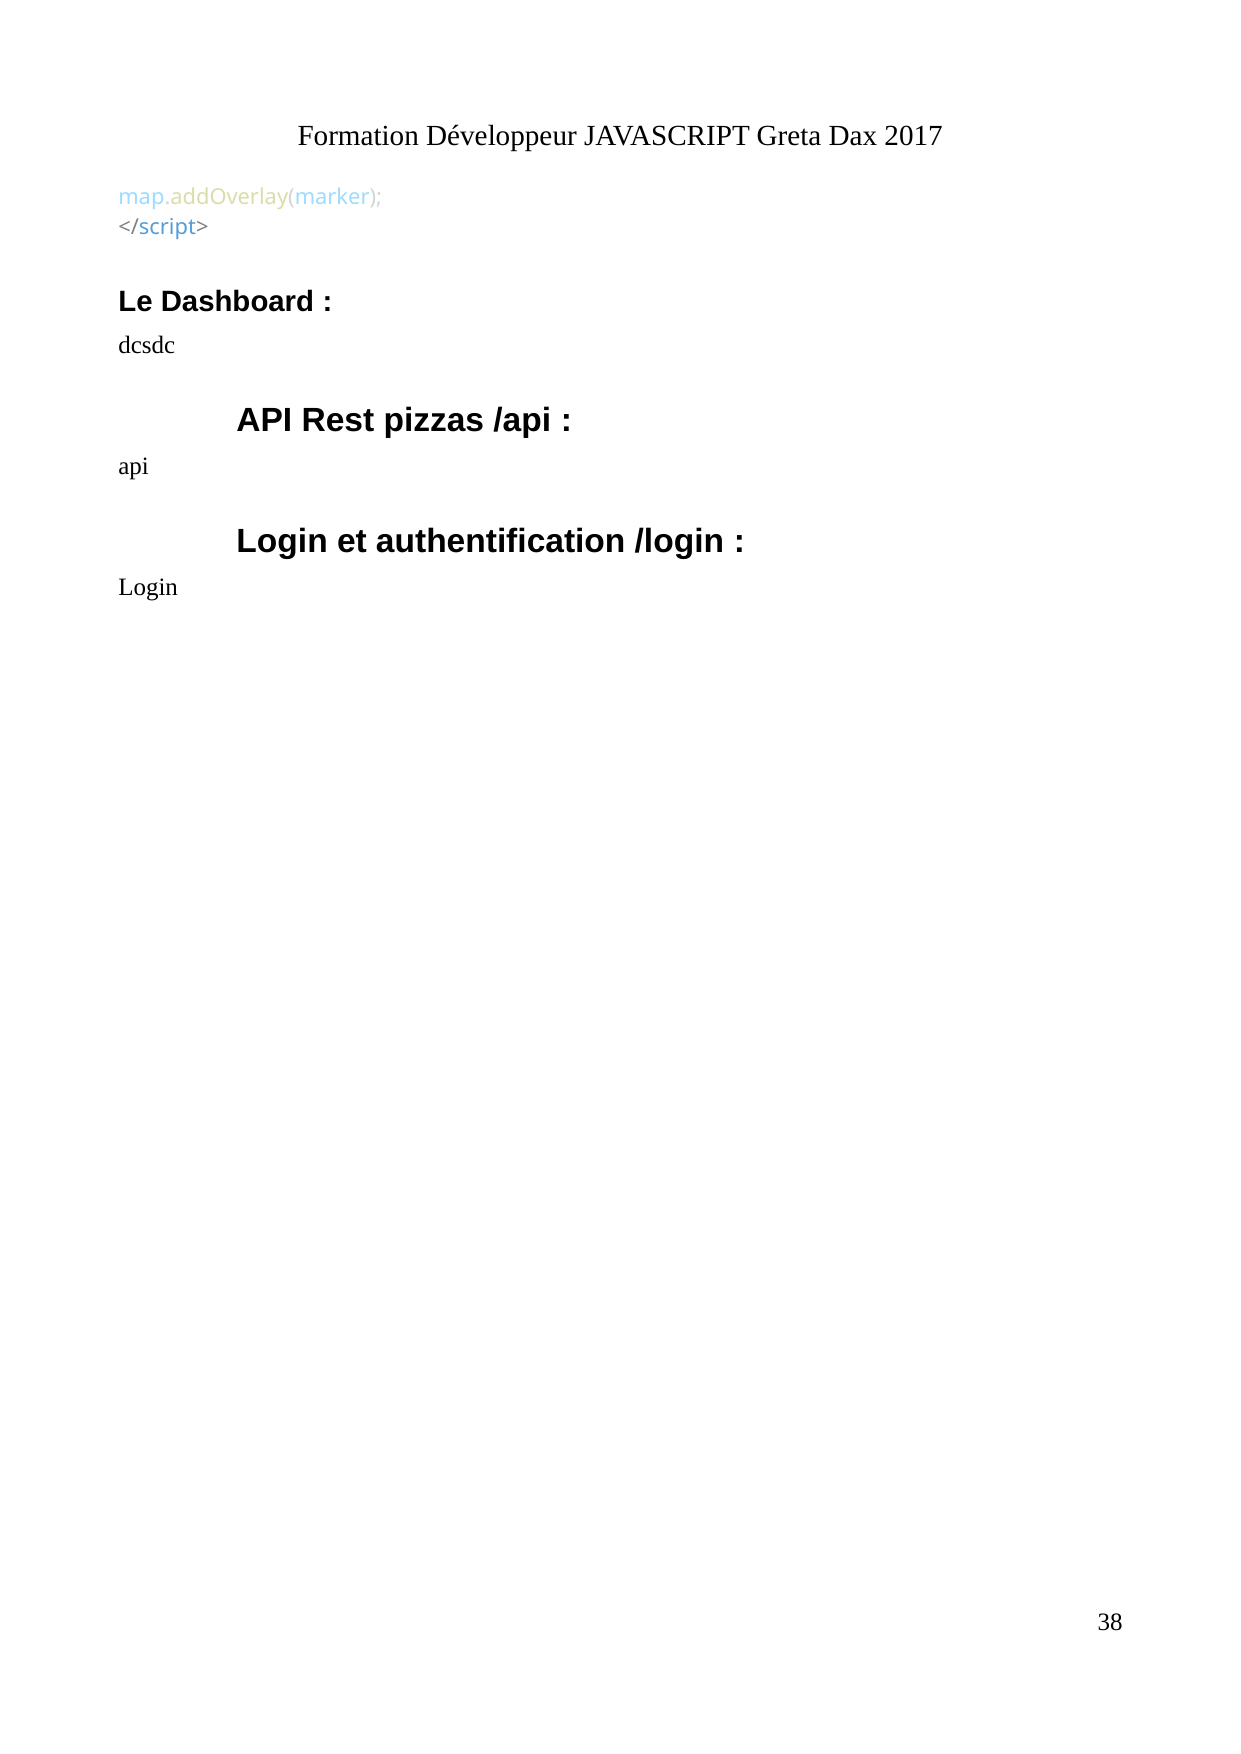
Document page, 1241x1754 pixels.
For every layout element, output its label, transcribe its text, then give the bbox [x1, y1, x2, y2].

text Login [118, 572, 1122, 601]
subtitle API Rest pizzas /api : [236, 400, 1122, 439]
subtitle Login et authentification /login : [236, 521, 1122, 560]
text dcsdc [118, 330, 1122, 359]
text map.addOverlay(marker); [118, 181, 1122, 211]
text </script> [118, 211, 1122, 241]
subtitle Le Dashboard : [118, 284, 1122, 318]
text api [118, 451, 1122, 480]
